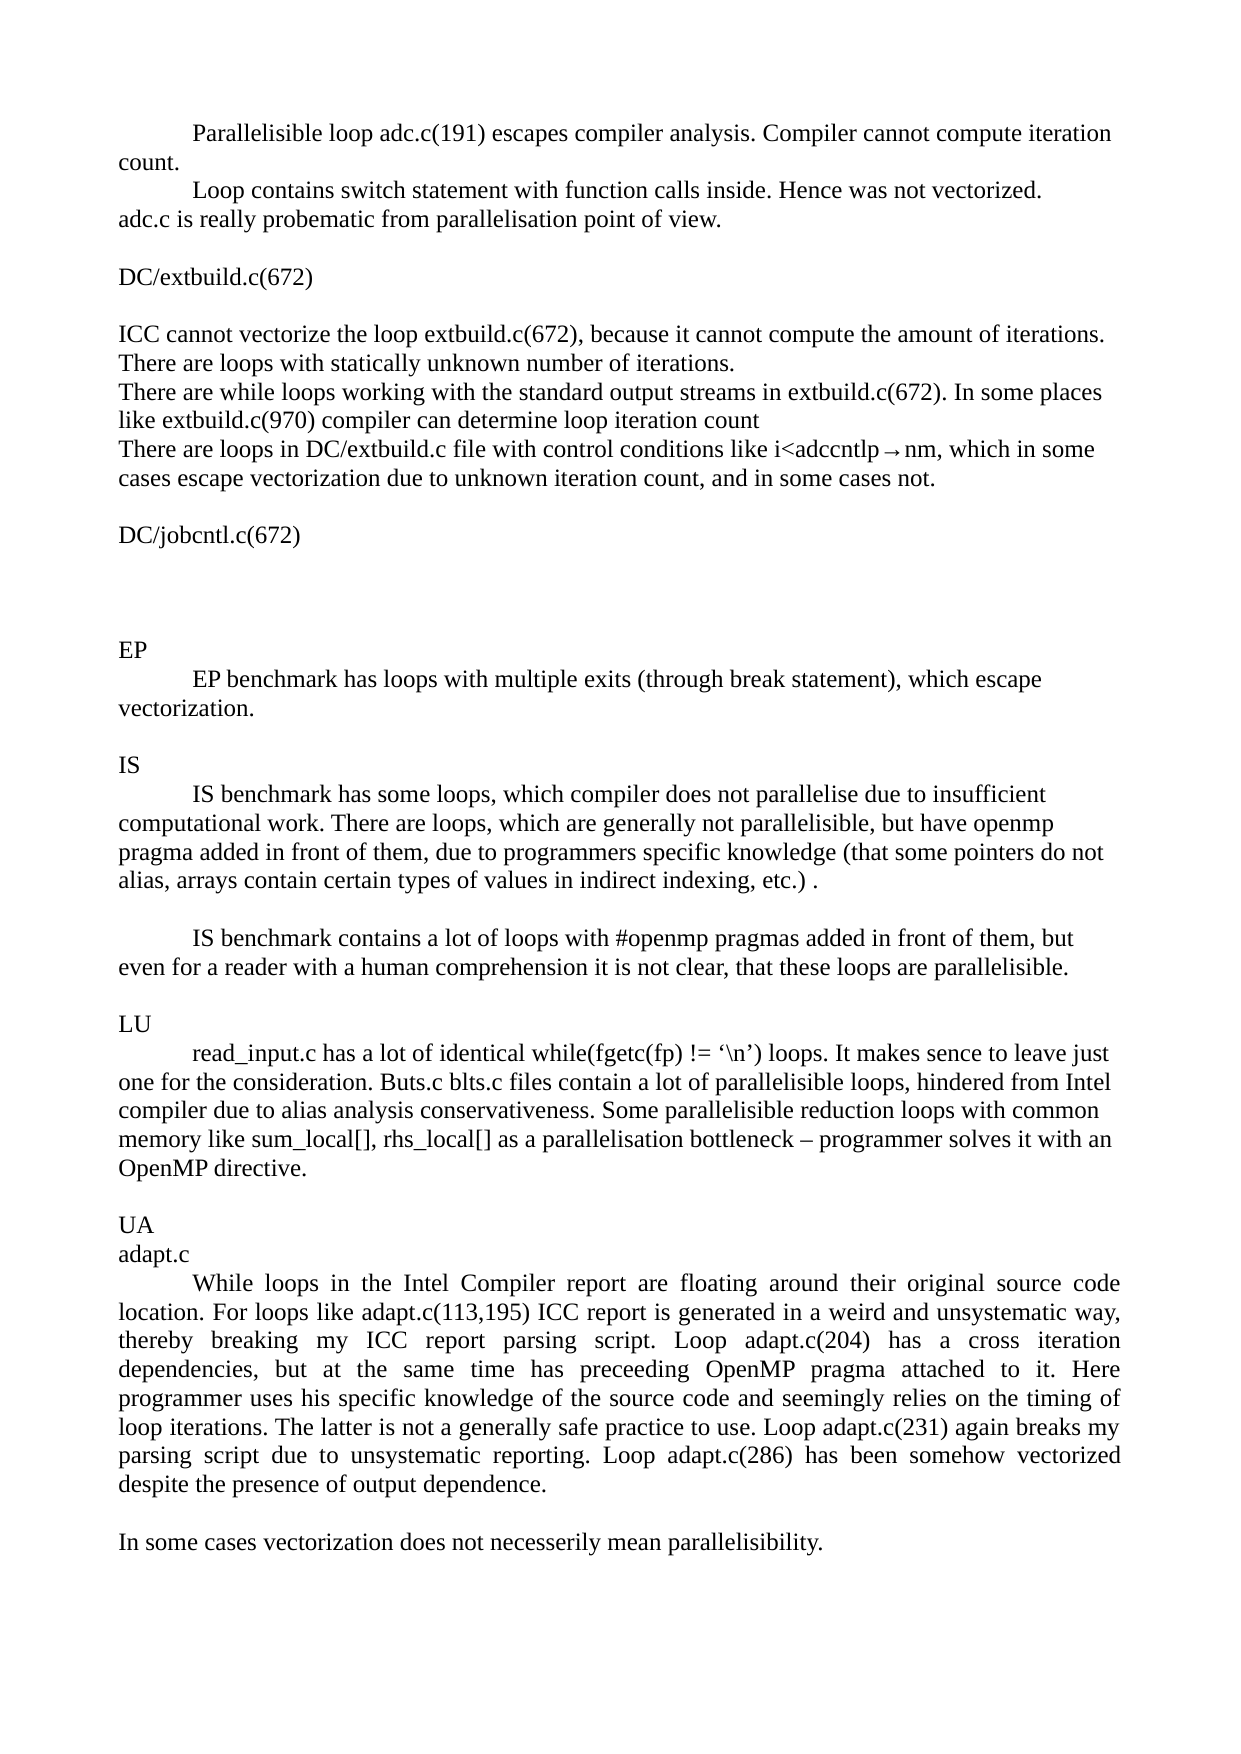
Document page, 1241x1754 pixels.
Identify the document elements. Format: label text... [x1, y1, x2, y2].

text Parallelisible loop adc.c(191) escapes compiler analysis. Compiler cannot compute iteration count. [118, 118, 1122, 176]
text IS benchmark has some loops, which compiler does not parallelise due to insufficient computational work. There are loops, which are generally not parallelisible, but have openmp pragma added in front of them, due to programmers specific knowledge (that some pointers do not alias, arrays contain certain types of values in indirect indexing, etc.) . [118, 779, 1122, 894]
text adc.c is really probematic from parallelisation point of view. [118, 204, 1122, 233]
text In some cases vectorization does not necesserily mean parallelisibility. [118, 1527, 1122, 1556]
text UA [118, 1211, 1122, 1239]
text IS [118, 751, 1122, 779]
text While loops in the Intel Compiler report are floating around their original source code location. For loops like adapt.c(113,195) ICC report is generated in a weird and unsystematic way, thereby breaking my ICC report parsing script. Loop adapt.c(204) has a cross iteration dependencies, but at the same time has preceeding OpenMP pragma attached to it. Here programmer uses his specific knowledge of the source code and seemingly relies on the timing of loop iterations. The latter is not a generally safe practice to use. Loop adapt.c(231) again breaks my parsing script due to unsystematic reporting. Loop adapt.c(286) has been somehow vectorized despite the presence of output dependence. [118, 1268, 1122, 1498]
text IS benchmark contains a lot of loops with #openmp pragmas added in front of them, but even for a reader with a human comprehension it is not clear, that these loops are parallelisible. [118, 923, 1122, 981]
text DC/jobcntl.c(672) [118, 521, 1122, 549]
text EP benchmark has loops with multiple exits (through break statement), which escape vectorization. [118, 664, 1122, 722]
text LU [118, 1009, 1122, 1038]
text EP [118, 636, 1122, 664]
text ICC cannot vectorize the loop extbuild.c(672), because it cannot compute the amount of iterations. There are loops with statically unknown number of iterations. [118, 319, 1122, 377]
text DC/extbuild.c(672) [118, 262, 1122, 291]
text There are while loops working with the standard output streams in extbuild.c(672). In some places like extbuild.c(970) compiler can determine loop iteration count [118, 377, 1122, 434]
text Loop contains switch statement with function calls inside. Hence was not vectorized. [118, 176, 1122, 204]
text read_input.c has a lot of identical while(fgetc(fp) != ‘\n’) loops. It makes sence to leave just one for the consideration. Buts.c blts.c files contain a lot of parallelisible loops, hindered from Intel compiler due to alias analysis conservativeness. Some parallelisible reduction loops with common memory like sum_local[], rhs_local[] as a parallelisation bottleneck – programmer solves it with an OpenMP directive. [118, 1038, 1122, 1182]
text There are loops in DC/extbuild.c file with control conditions like i<adccntlp→nm, which in some cases escape vectorization due to unknown iteration count, and in some cases not. [118, 434, 1122, 492]
text adapt.c [118, 1239, 1122, 1268]
